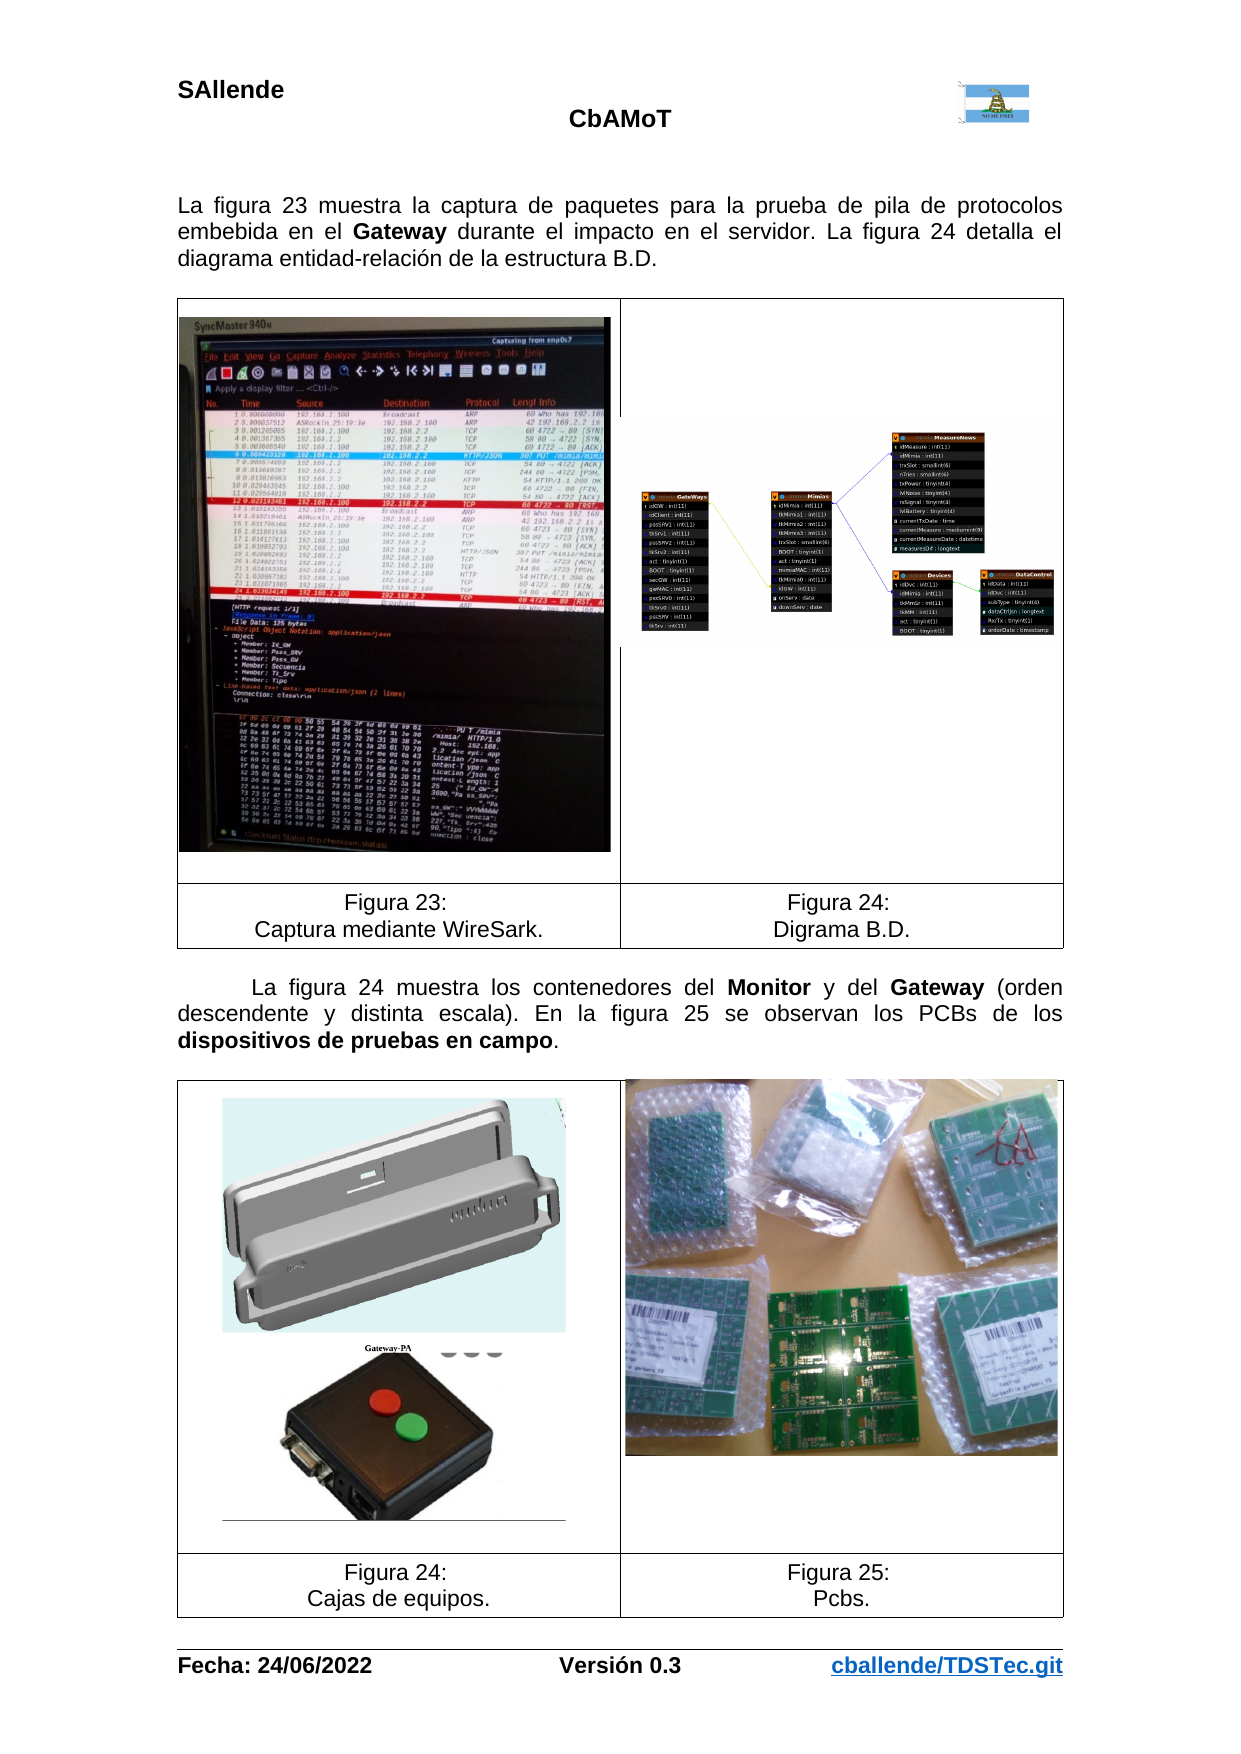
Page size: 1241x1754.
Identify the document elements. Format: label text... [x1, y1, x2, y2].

table_header [621, 647, 1063, 883]
table_cell Figura 23: Captura mediante WireSark. [178, 884, 620, 948]
text La figura 23 muestra la captura de paquetes para la prueba de pila de protocolos embebida en el Gateway durante el impacto en el servidor. La figura 24 detalla el diagrama entidad-relación de la estructura B.D. [177, 192, 1063, 271]
table_header [621, 1081, 1063, 1553]
picture [179, 317, 611, 852]
picture [620, 417, 1063, 647]
table_cell Figura 24: Cajas de equipos. [178, 1554, 620, 1617]
table_header [621, 299, 1063, 417]
text La figura 24 muestra los contenedores del Monitor y del Gateway (orden descendente y distinta escala). En la figura 25 se observan los PCBs de los dispositivos de pruebas en campo. [177, 974, 1063, 1053]
table_cell Figura 25: Pcbs. [621, 1554, 1063, 1617]
picture [625, 1079, 1058, 1456]
picture [222, 1098, 566, 1521]
table_header [178, 299, 620, 883]
picture [954, 79, 1033, 126]
table_cell Figura 24: Digrama B.D. [621, 884, 1063, 948]
table_header [178, 1081, 620, 1553]
